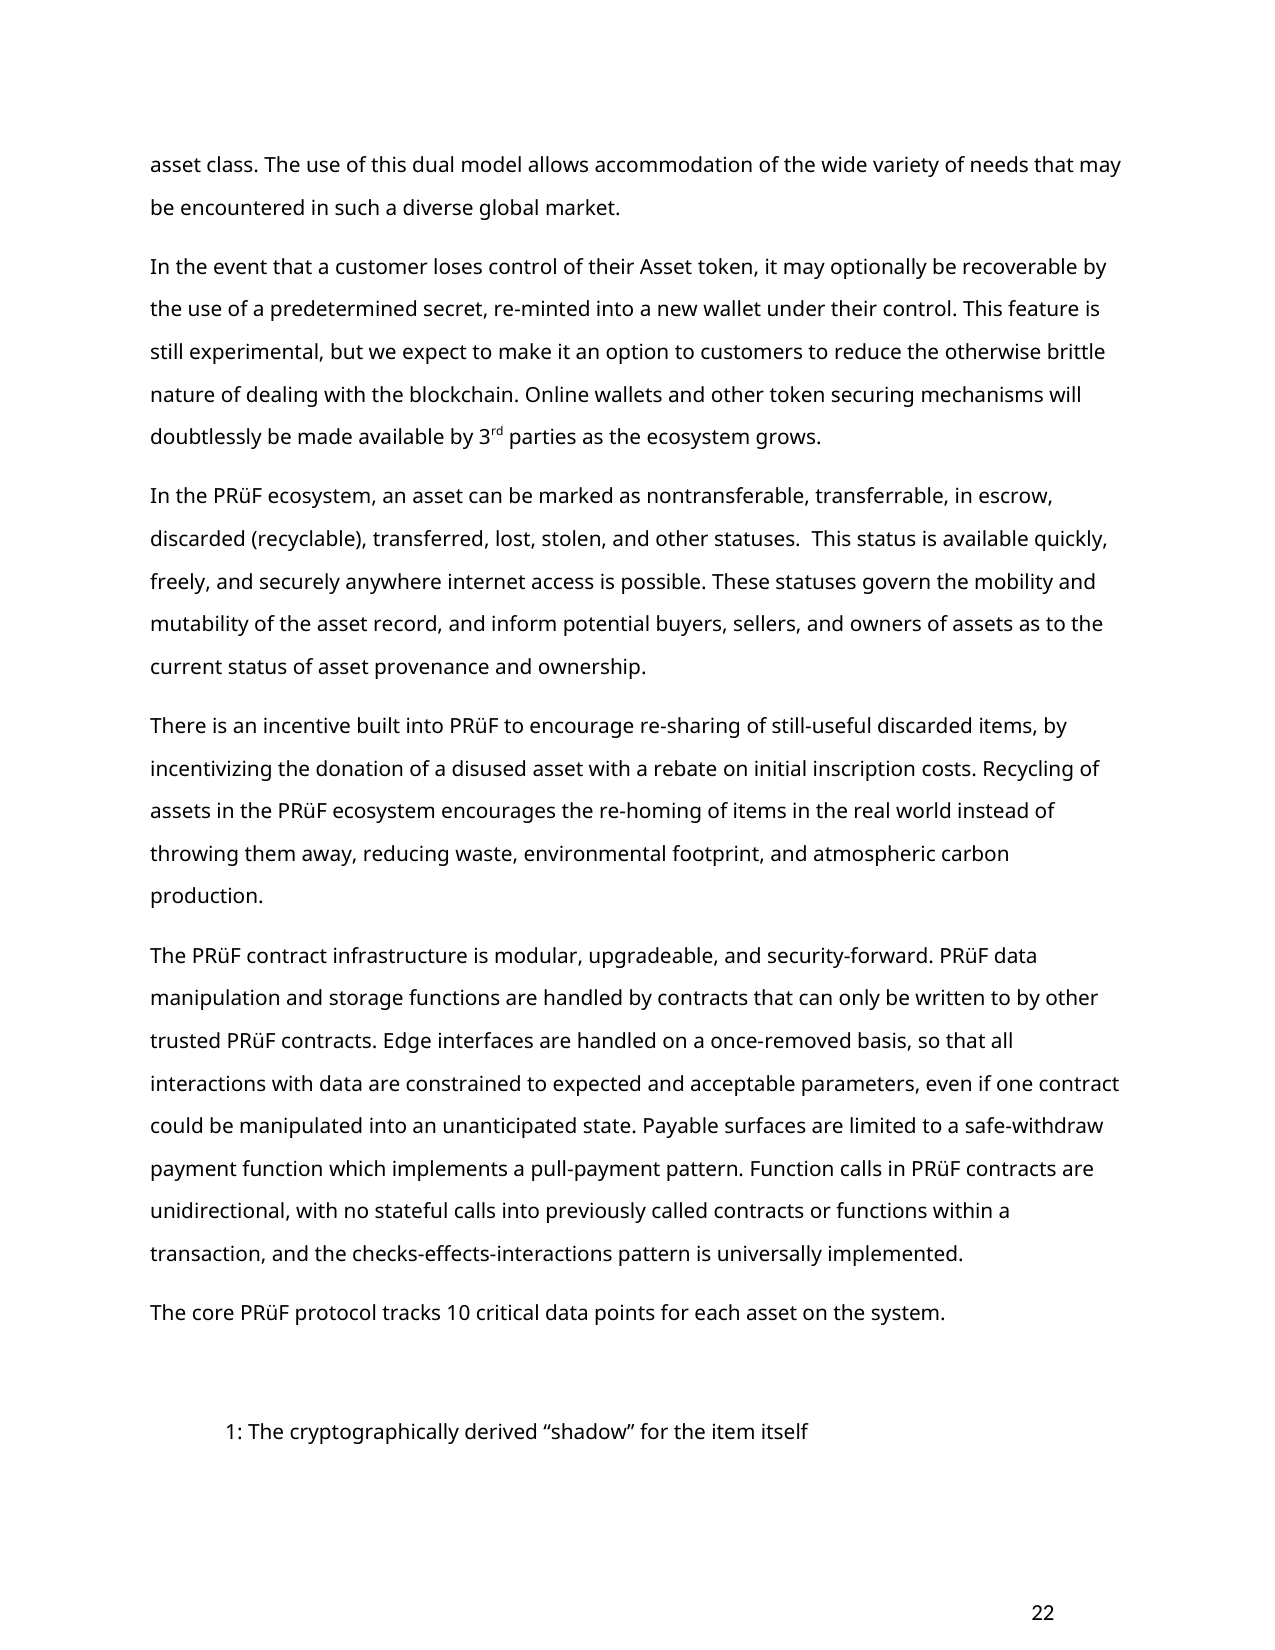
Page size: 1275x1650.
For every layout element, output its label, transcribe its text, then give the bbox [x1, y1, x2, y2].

text There is an incentive built into PRüF to encourage re-sharing of still-useful discarded items, by incentivizing the donation of a disused asset with a rebate on initial inscription costs. Recycling of assets in the PRüF ecosystem encourages the re-homing of items in the real world instead of throwing them away, reducing waste, environmental footprint, and atmospheric carbon production. [150, 711, 1125, 910]
text In the PRüF ecosystem, an asset can be marked as nontransferable, transferrable, in escrow, discarded (recyclable), transferred, lost, stolen, and other statuses. This status is available quickly, freely, and securely anywhere internet access is possible. These statuses govern the mobility and mutability of the asset record, and inform potential buyers, sellers, and owners of assets as to the current status of asset provenance and ownership. [150, 482, 1125, 680]
text asset class. The use of this dual model allows accommodation of the wide variety of needs that may be encountered in such a diverse global market. [150, 150, 1125, 221]
text 1: The cryptographically derived “shadow” for the item itself [225, 1417, 1125, 1445]
text The core PRüF protocol tracks 10 critical data points for each asset on the system. [150, 1298, 1125, 1327]
text In the event that a customer loses control of their Asset token, it may optionally be recoverable by the use of a predetermined secret, re-minted into a new wallet under their control. This feature is still experimental, but we expect to make it an option to customers to reduce the otherwise brittle nature of dealing with the blockchain. Online wallets and other token securing mechanisms will doubtlessly be made available by 3rd parties as the ecosystem grows. [150, 252, 1125, 451]
text The PRüF contract infrastructure is modular, upgradeable, and security-forward. PRüF data manipulation and storage functions are handled by contracts that can only be written to by other trusted PRüF contracts. Edge interfaces are handled on a once-removed basis, so that all interactions with data are constrained to expected and acceptable parameters, even if one contract could be manipulated into an unanticipated state. Payable surfaces are limited to a safe-withdraw payment function which implements a pull-payment pattern. Function calls in PRüF contracts are unidirectional, with no stateful calls into previously called contracts or functions within a transaction, and the checks-effects-interactions pattern is universally implemented. [150, 941, 1125, 1268]
